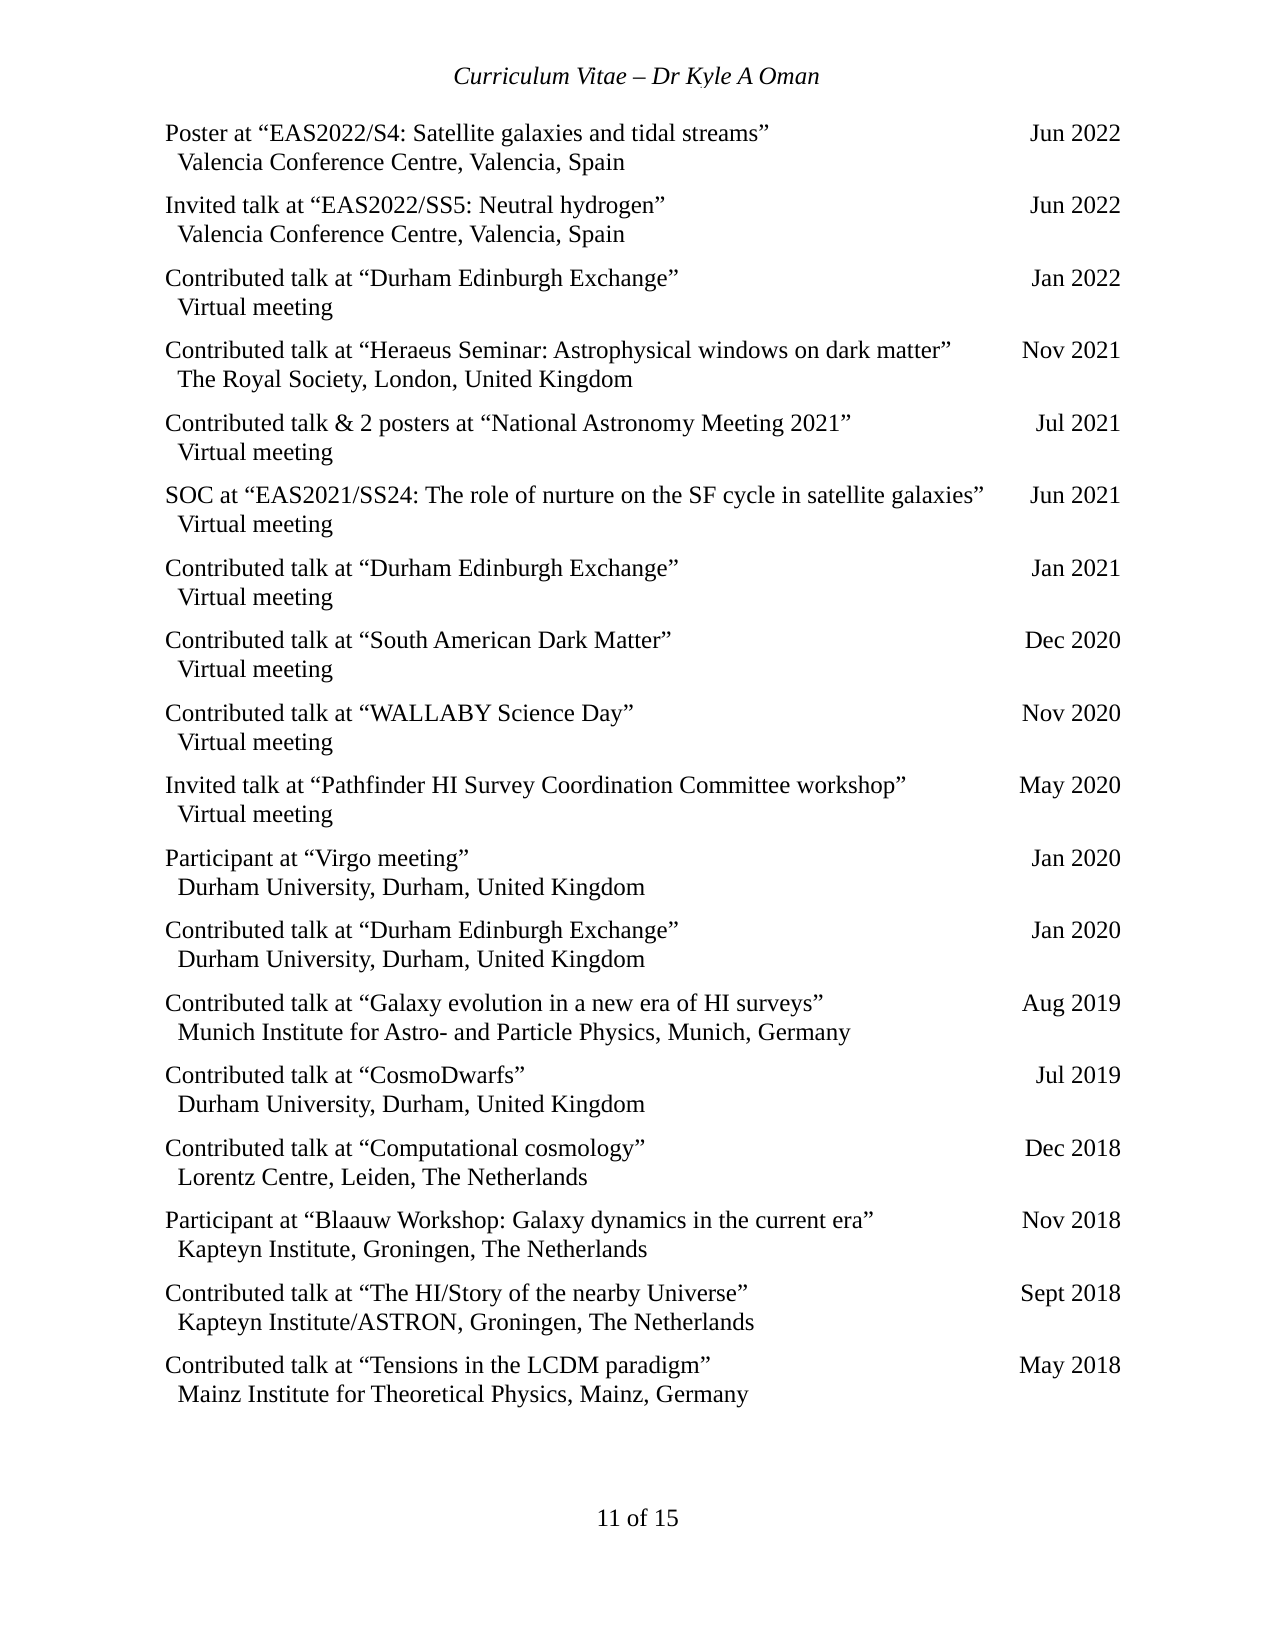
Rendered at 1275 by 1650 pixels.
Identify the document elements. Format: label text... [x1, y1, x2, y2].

text Participant at “Virgo meeting” Jan 2020 Durham University, Durham, United Kingdom [118, 843, 1157, 900]
text Poster at “EAS2022/S4: Satellite galaxies and tidal streams” Jun 2022 Valencia Conference Centre, Valencia, Spain [118, 118, 1157, 175]
text Invited talk at “Pathfinder HI Survey Coordination Committee workshop” May 2020 Virtual meeting [118, 770, 1157, 828]
text Contributed talk & 2 posters at “National Astronomy Meeting 2021” Jul 2021 Virtual meeting [118, 408, 1157, 465]
text Contributed talk at “Durham Edinburgh Exchange” Jan 2021 Virtual meeting [118, 553, 1157, 610]
text Invited talk at “EAS2022/SS5: Neutral hydrogen” Jun 2022 Valencia Conference Centre, Valencia, Spain [118, 190, 1157, 248]
text Contributed talk at “WALLABY Science Day” Nov 2020 Virtual meeting [118, 698, 1157, 755]
text Contributed talk at “Durham Edinburgh Exchange” Jan 2020 Durham University, Durham, United Kingdom [118, 915, 1157, 973]
text SOC at “EAS2021/SS24: The role of nurture on the SF cycle in satellite galaxies” Jun 2021 Virtual meeting [118, 480, 1157, 538]
text Contributed talk at “Durham Edinburgh Exchange” Jan 2022 Virtual meeting [118, 263, 1157, 320]
text Contributed talk at “The HI/Story of the nearby Universe” Sept 2018 Kapteyn Institute/ASTRON, Groningen, The Netherlands [118, 1278, 1157, 1335]
text Contributed talk at “South American Dark Matter” Dec 2020 Virtual meeting [118, 625, 1157, 683]
text Contributed talk at “Galaxy evolution in a new era of HI surveys” Aug 2019 Munich Institute for Astro- and Particle Physics, Munich, Germany [118, 988, 1157, 1045]
text Contributed talk at “CosmoDwarfs” Jul 2019 Durham University, Durham, United Kingdom [118, 1060, 1157, 1118]
text Contributed talk at “Computational cosmology” Dec 2018 Lorentz Centre, Leiden, The Netherlands [118, 1133, 1157, 1190]
text Contributed talk at “Heraeus Seminar: Astrophysical windows on dark matter” Nov 2021 The Royal Society, London, United Kingdom [118, 335, 1157, 393]
text Participant at “Blaauw Workshop: Galaxy dynamics in the current era” Nov 2018 Kapteyn Institute, Groningen, The Netherlands [118, 1205, 1157, 1263]
text Contributed talk at “Tensions in the LCDM paradigm” May 2018 Mainz Institute for Theoretical Physics, Mainz, Germany [118, 1350, 1157, 1408]
